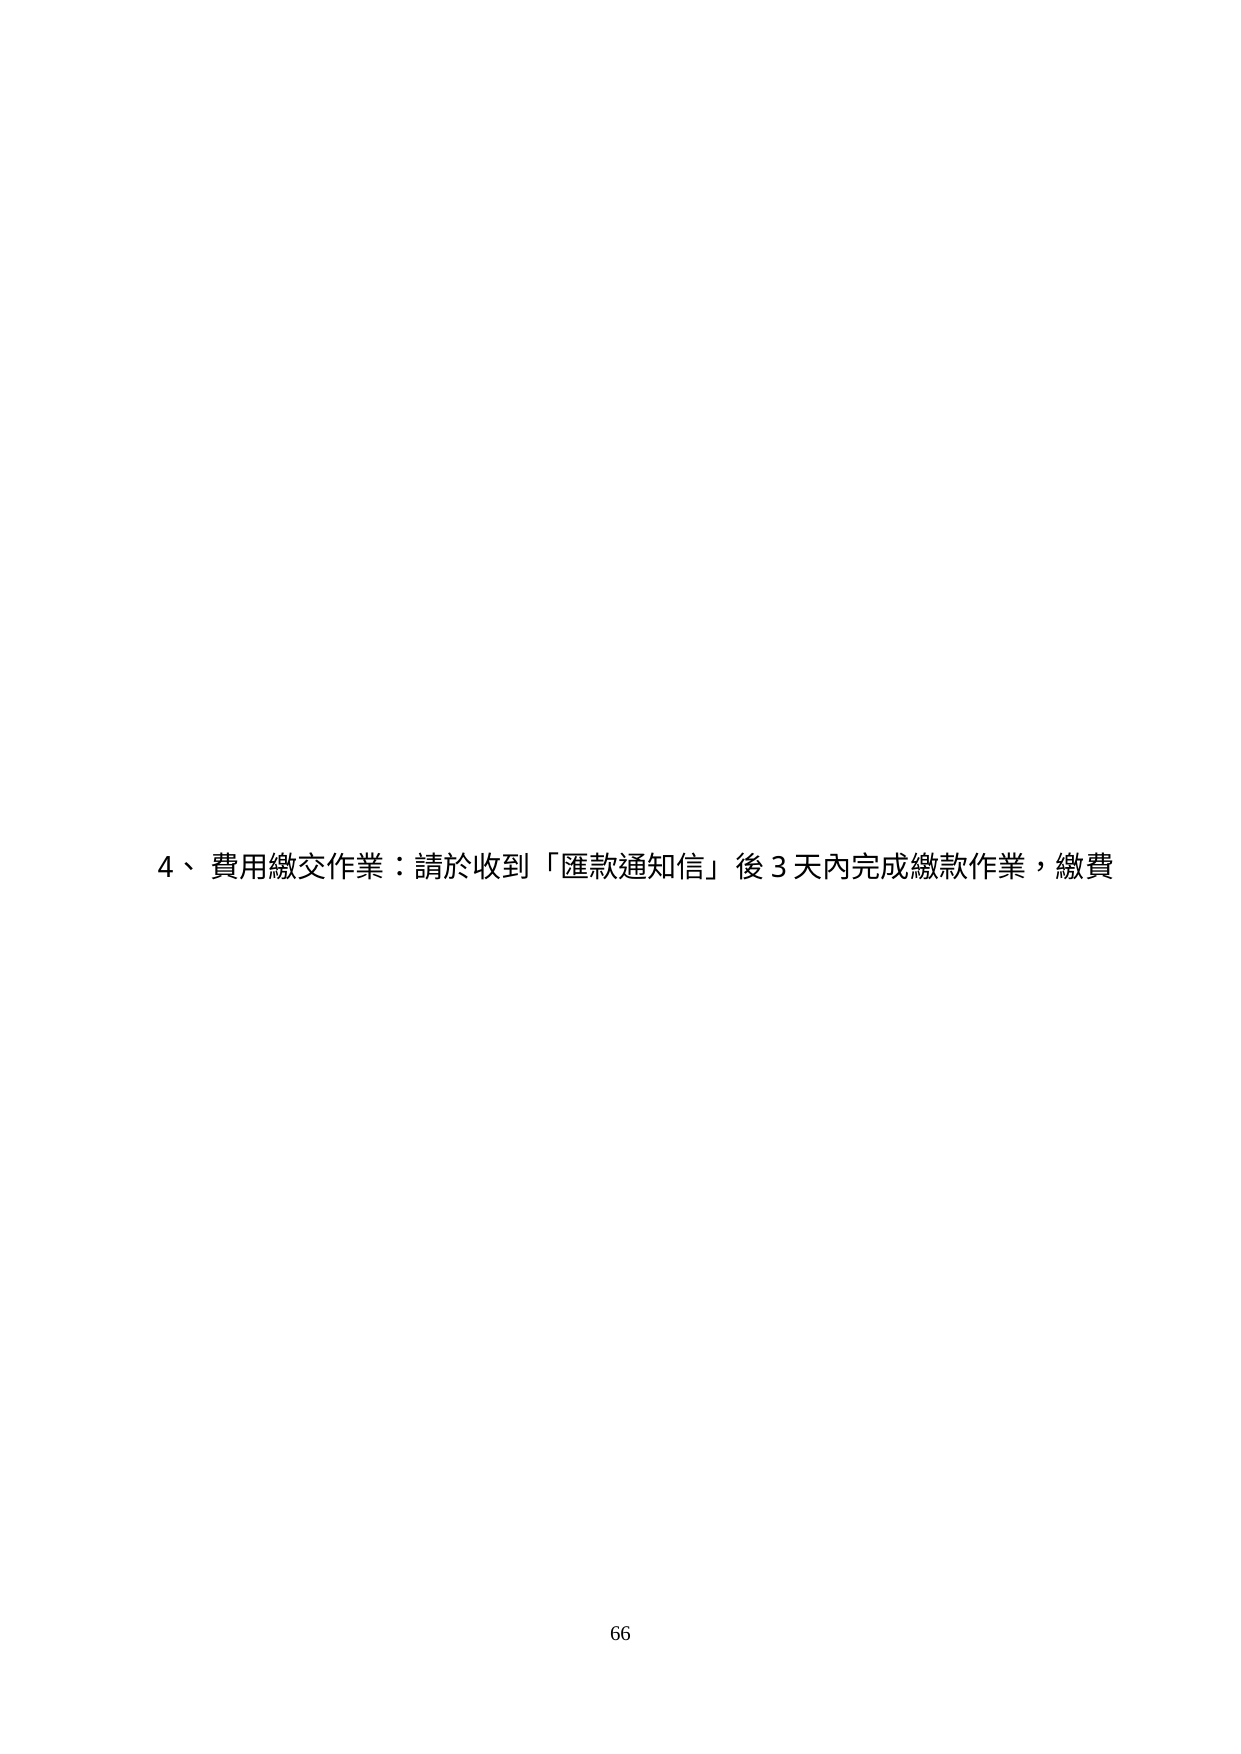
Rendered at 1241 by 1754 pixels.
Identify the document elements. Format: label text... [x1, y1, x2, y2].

list 費用繳交作業：請於收到「匯款通知信」後3天內完成繳款作業，繳費 [157, 823, 1134, 886]
